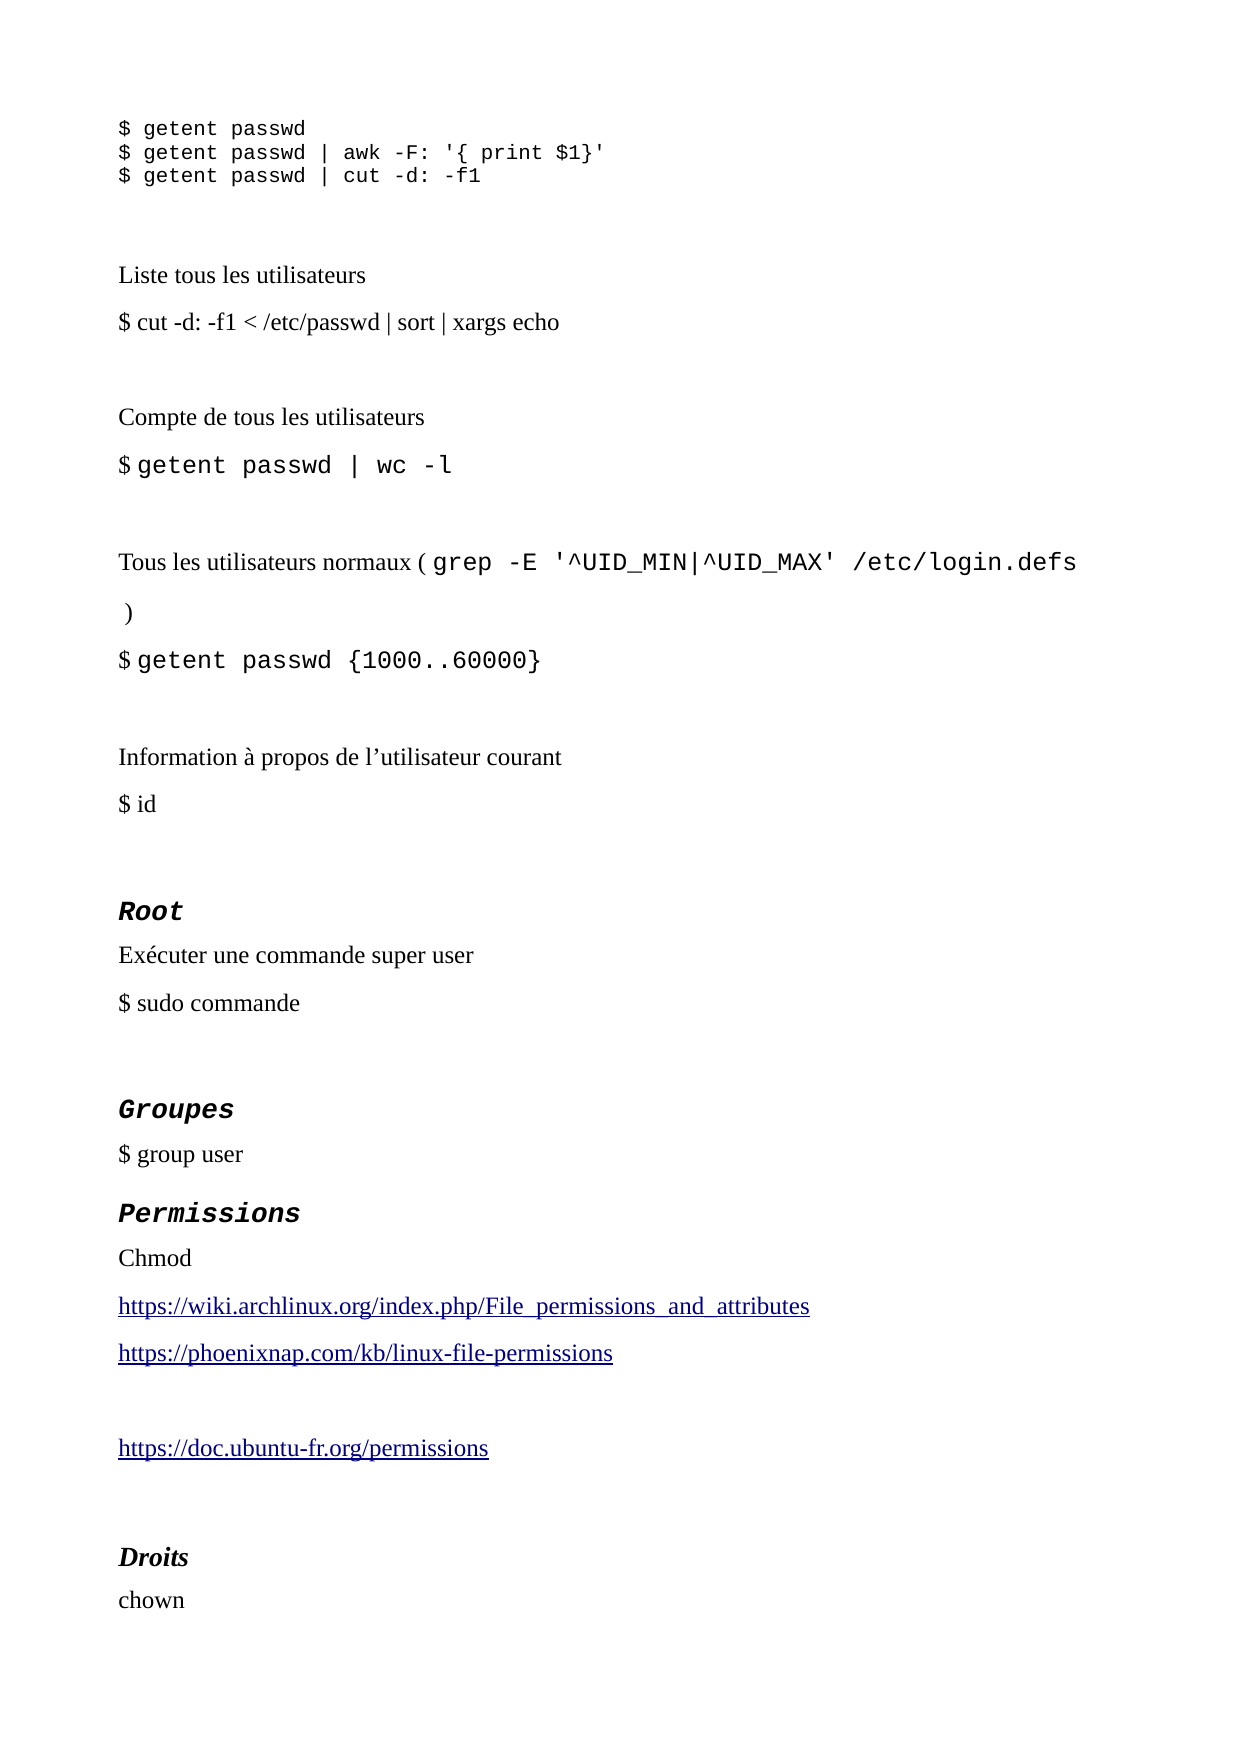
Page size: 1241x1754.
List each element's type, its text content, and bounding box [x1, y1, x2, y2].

text $ id [118, 789, 1122, 818]
text Tous les utilisateurs normaux ( grep -E '^UID_MIN|^UID_MAX' /etc/login.defs [118, 547, 1122, 578]
text https://wiki.archlinux.org/index.php/File_permissions_and_attributes [118, 1291, 1122, 1320]
text $ cut -d: -f1 < /etc/passwd | sort | xargs echo [118, 307, 1122, 336]
text Chmod [118, 1243, 1122, 1272]
text chown [118, 1585, 1122, 1614]
text https://doc.ubuntu-fr.org/permissions [118, 1433, 1122, 1462]
text $ getent passwd | cut -d: -f1 [118, 165, 1122, 189]
text Information à propos de l’utilisateur courant [118, 742, 1122, 771]
text $ getent passwd {1000..60000} [118, 645, 1122, 676]
subtitle Permissions [118, 1199, 1122, 1231]
text ) [118, 597, 1122, 626]
text Liste tous les utilisateurs [118, 260, 1122, 289]
text $ getent passwd [118, 118, 1122, 142]
text Compte de tous les utilisateurs [118, 402, 1122, 431]
text Exécuter une commande super user [118, 941, 1122, 969]
subtitle Droits [118, 1541, 1122, 1572]
subtitle Groupes [118, 1096, 1122, 1127]
text $ getent passwd | wc -l [118, 450, 1122, 481]
text $ sudo commande [118, 988, 1122, 1017]
text https://phoenixnap.com/kb/linux-file-permissions [118, 1338, 1122, 1367]
text $ group user [118, 1139, 1122, 1168]
text $ getent passwd | awk -F: '{ print $1}' [118, 142, 1122, 165]
subtitle Root [118, 897, 1122, 928]
